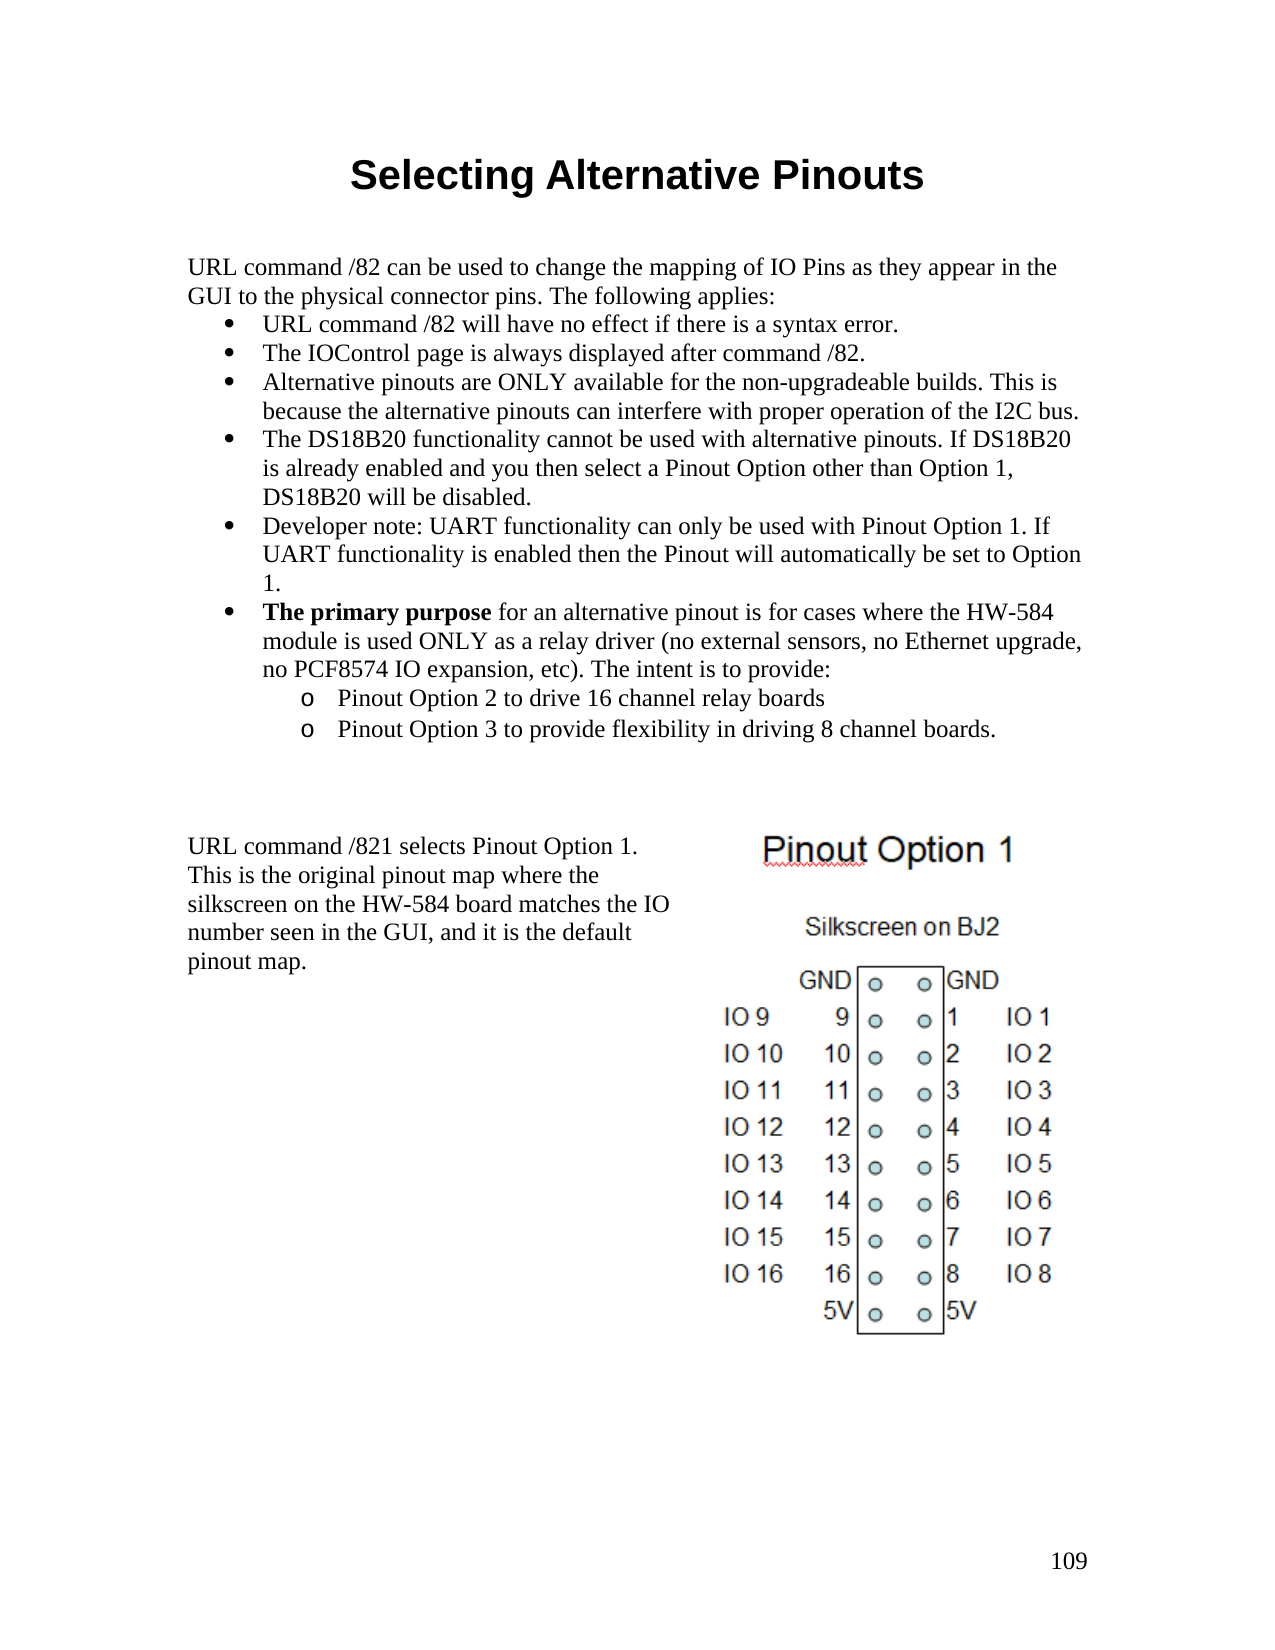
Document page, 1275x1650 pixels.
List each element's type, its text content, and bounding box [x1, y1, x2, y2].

list The primary purpose for an alternative pinout is for cases where the HW-584 module is used ONLY as a relay driver (no external sensors, no Ethernet upgrade, no PCF8574 IO expansion, etc). The intent is to provide: [225, 597, 1087, 683]
text URL command /82 can be used to change the mapping of IO Pins as they appear in the GUI to the physical connector pins. The following applies: [187, 252, 1087, 309]
subtitle Selecting Alternative Pinouts [187, 150, 1087, 198]
list Alternative pinouts are ONLY available for the non-upgradeable builds. This is because the alternative pinouts can interfere with proper operation of the I2C bus. [225, 367, 1087, 424]
list Pinout Option 3 to provide flexibility in driving 8 channel boards. [300, 714, 1087, 745]
picture [697, 821, 1069, 1347]
list The IOControl page is always displayed after command /82. [225, 338, 1087, 367]
list URL command /82 will have no effect if there is a syntax error. [225, 309, 1087, 338]
text URL command /821 selects Pinout Option 1. This is the original pinout map where the silkscreen on the HW-584 board matches the IO number seen in the GUI, and it is the default pinout map. [187, 831, 697, 975]
list Pinout Option 2 to drive 16 channel relay boards [300, 683, 1087, 714]
list The DS18B20 functionality cannot be used with alternative pinouts. If DS18B20 is already enabled and you then select a Pinout Option other than Option 1, DS18B20 will be disabled. [225, 424, 1087, 511]
list Developer note: UART functionality can only be used with Pinout Option 1. If UART functionality is enabled then the Pinout will automatically be set to Option 1. [225, 511, 1087, 597]
